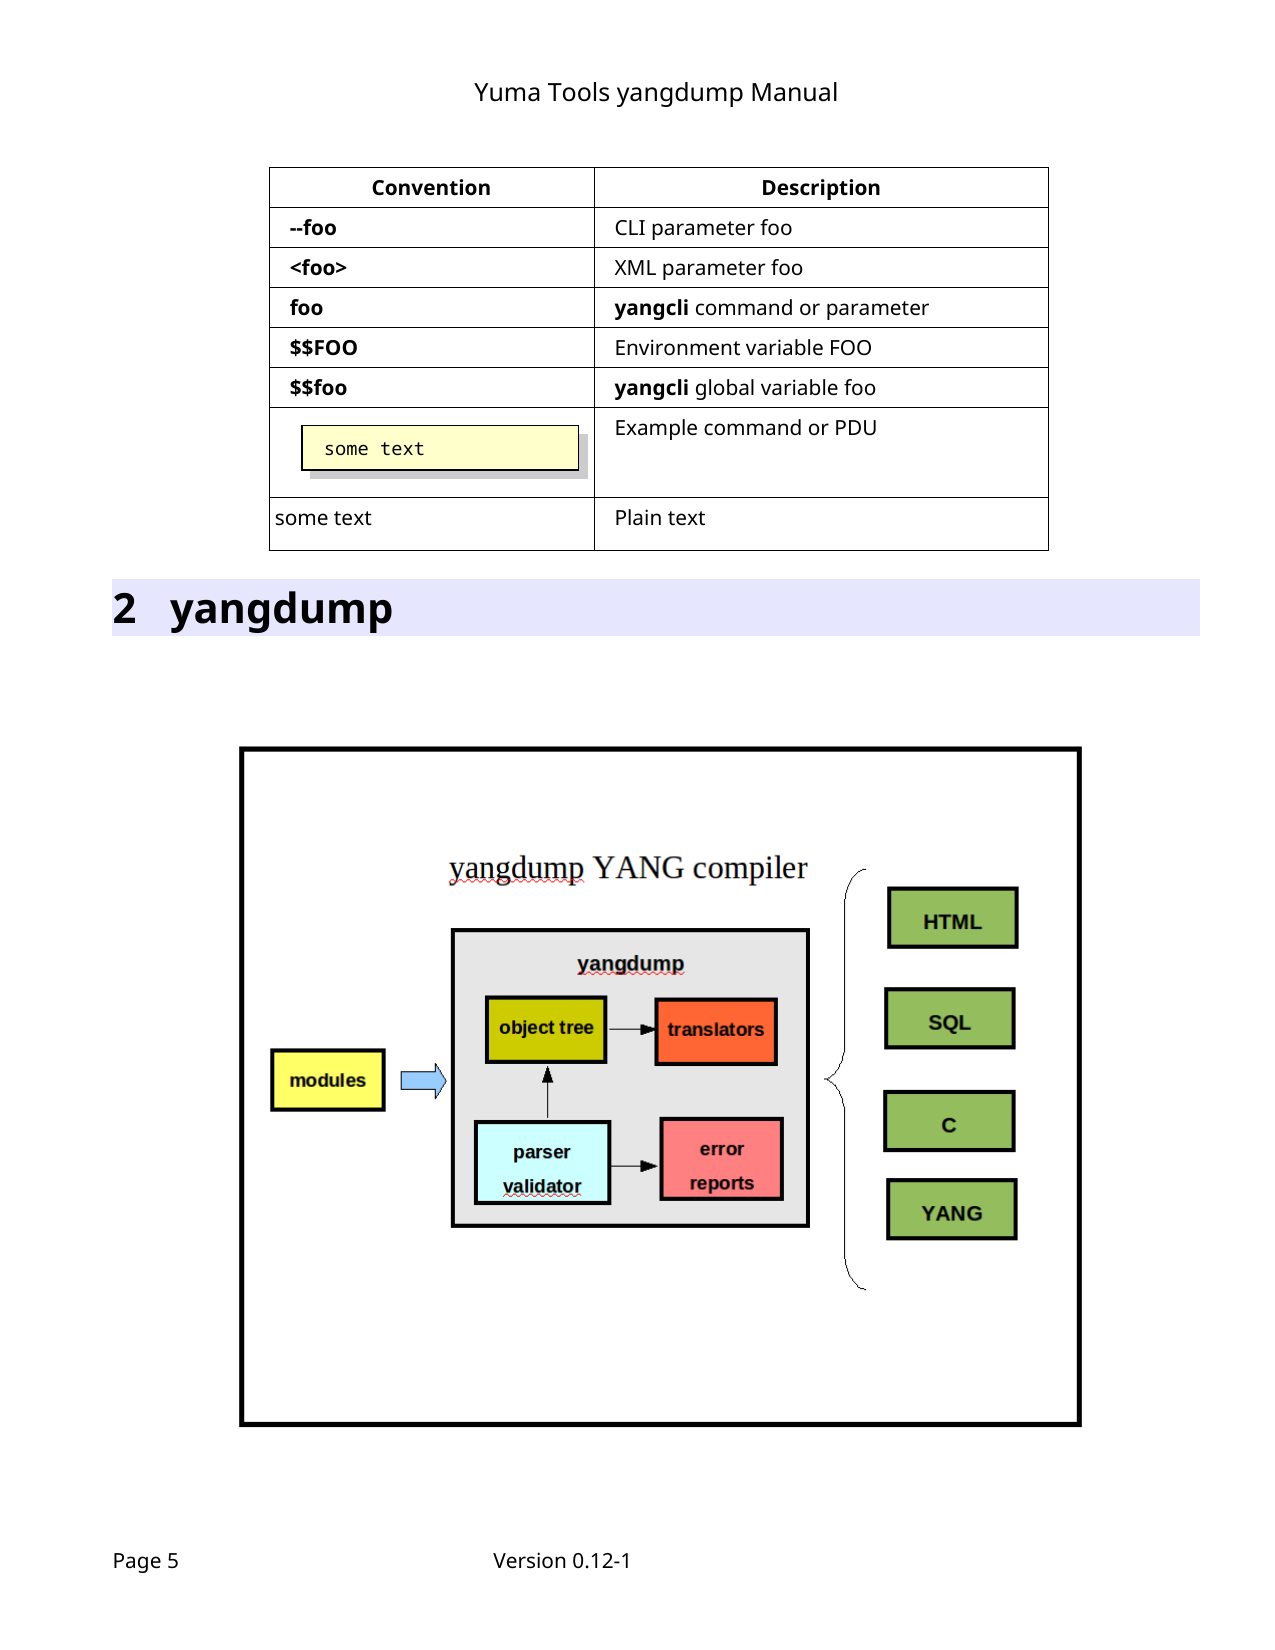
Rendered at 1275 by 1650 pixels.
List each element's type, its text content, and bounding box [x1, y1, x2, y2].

picture [175, 705, 1138, 1452]
table_cell some text [270, 498, 594, 549]
table_cell Example command or PDU [595, 408, 1048, 497]
table_cell yangcli command or parameter [595, 288, 1048, 327]
table_cell CLI parameter foo [595, 208, 1048, 247]
table_cell $$FOO [270, 328, 594, 367]
table_cell $$foo [270, 368, 594, 407]
table_cell foo [270, 288, 594, 327]
table_header Convention [270, 168, 594, 207]
table_cell --foo [270, 208, 594, 247]
table_cell <foo> [270, 248, 594, 287]
table_cell some text [270, 408, 594, 497]
table_header Description [595, 168, 1048, 207]
table_cell Plain text [595, 498, 1048, 549]
table_cell XML parameter foo [595, 248, 1048, 287]
table_cell yangcli global variable foo [595, 368, 1048, 407]
subtitle yangdump [112, 579, 1200, 636]
table_cell Environment variable FOO [595, 328, 1048, 367]
